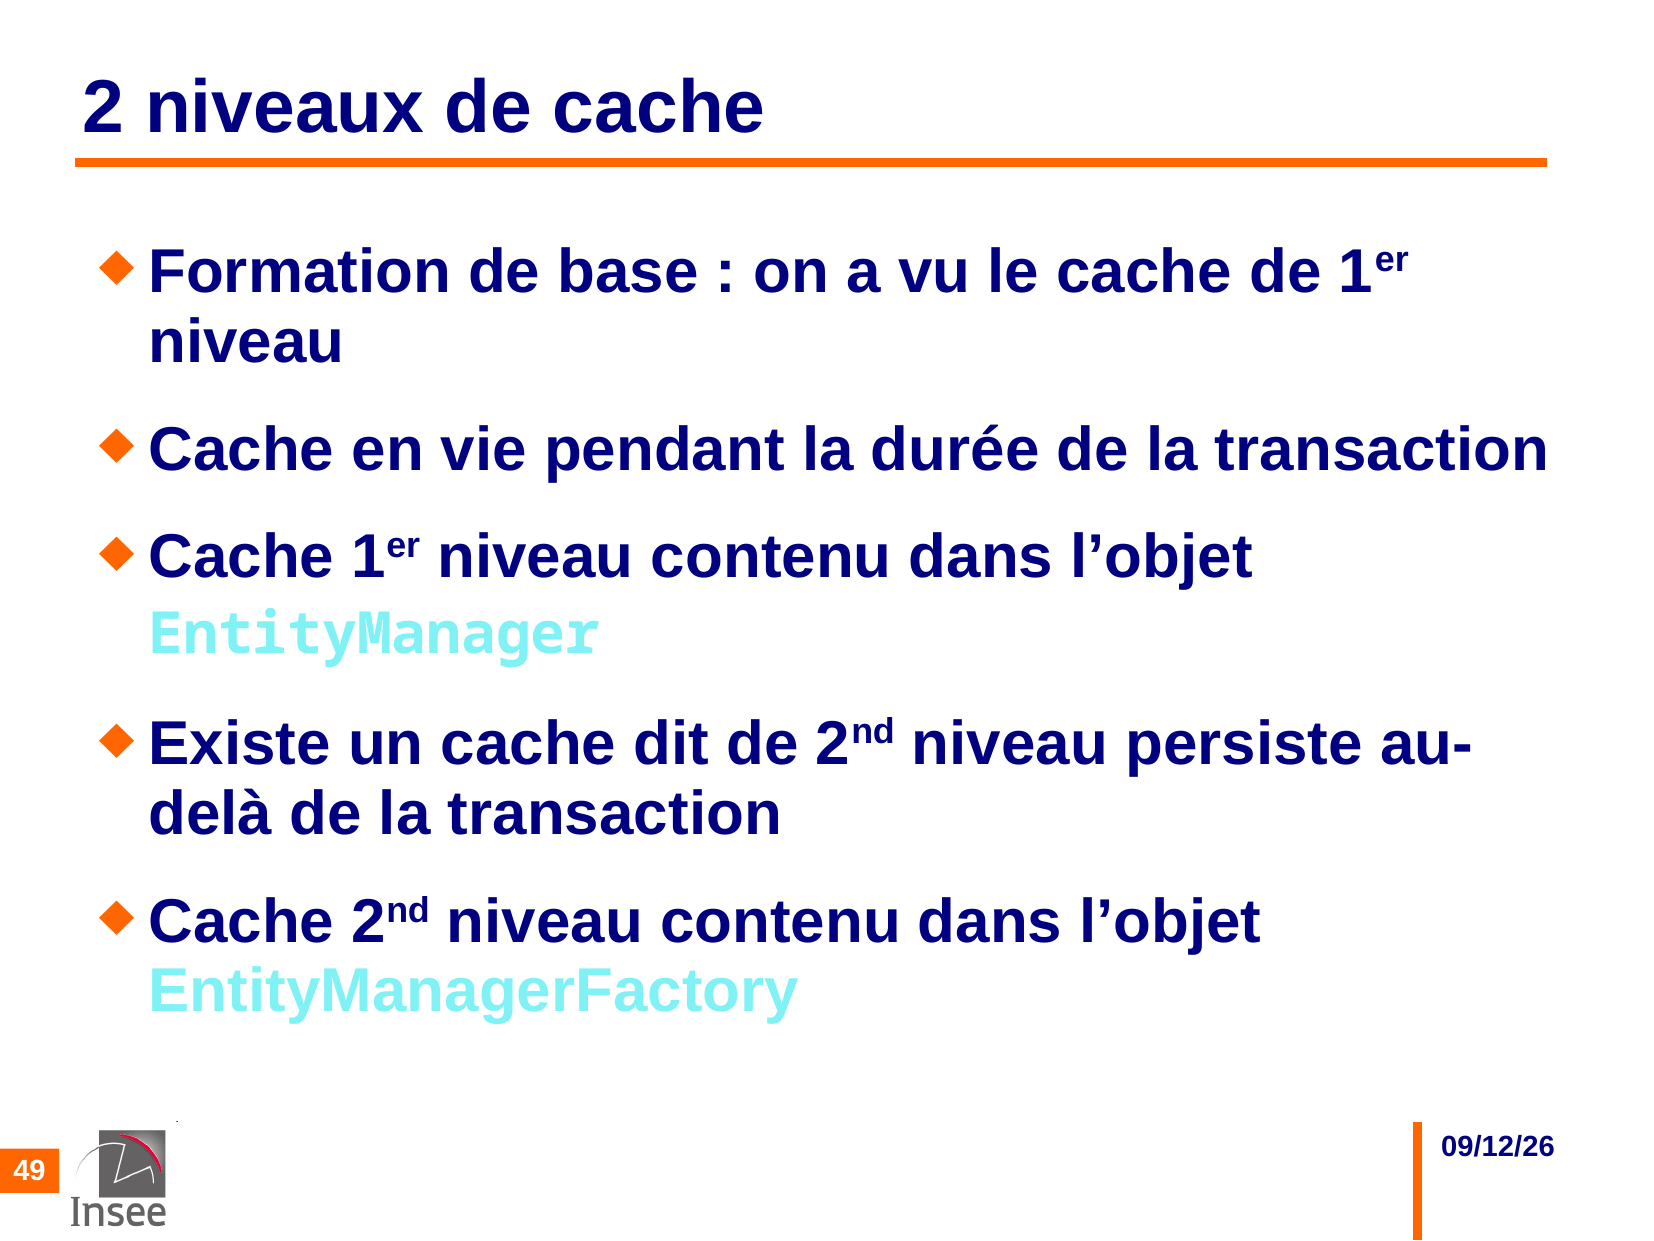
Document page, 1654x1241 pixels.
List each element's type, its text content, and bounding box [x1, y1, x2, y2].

title 2 niveaux de cache [82, 49, 1619, 163]
picture [62, 1121, 178, 1241]
list Formation de base : on a vu le cache de 1er niveau Cache en vie pendant la durée de la transaction Cache 1er niveau contenu dans l’objet EntityManager Existe un cache dit de 2nd niveau persiste au-delà de la transaction Cache 2nd niveau contenu dans l’objet EntityManagerFactory [82, 236, 1571, 1075]
